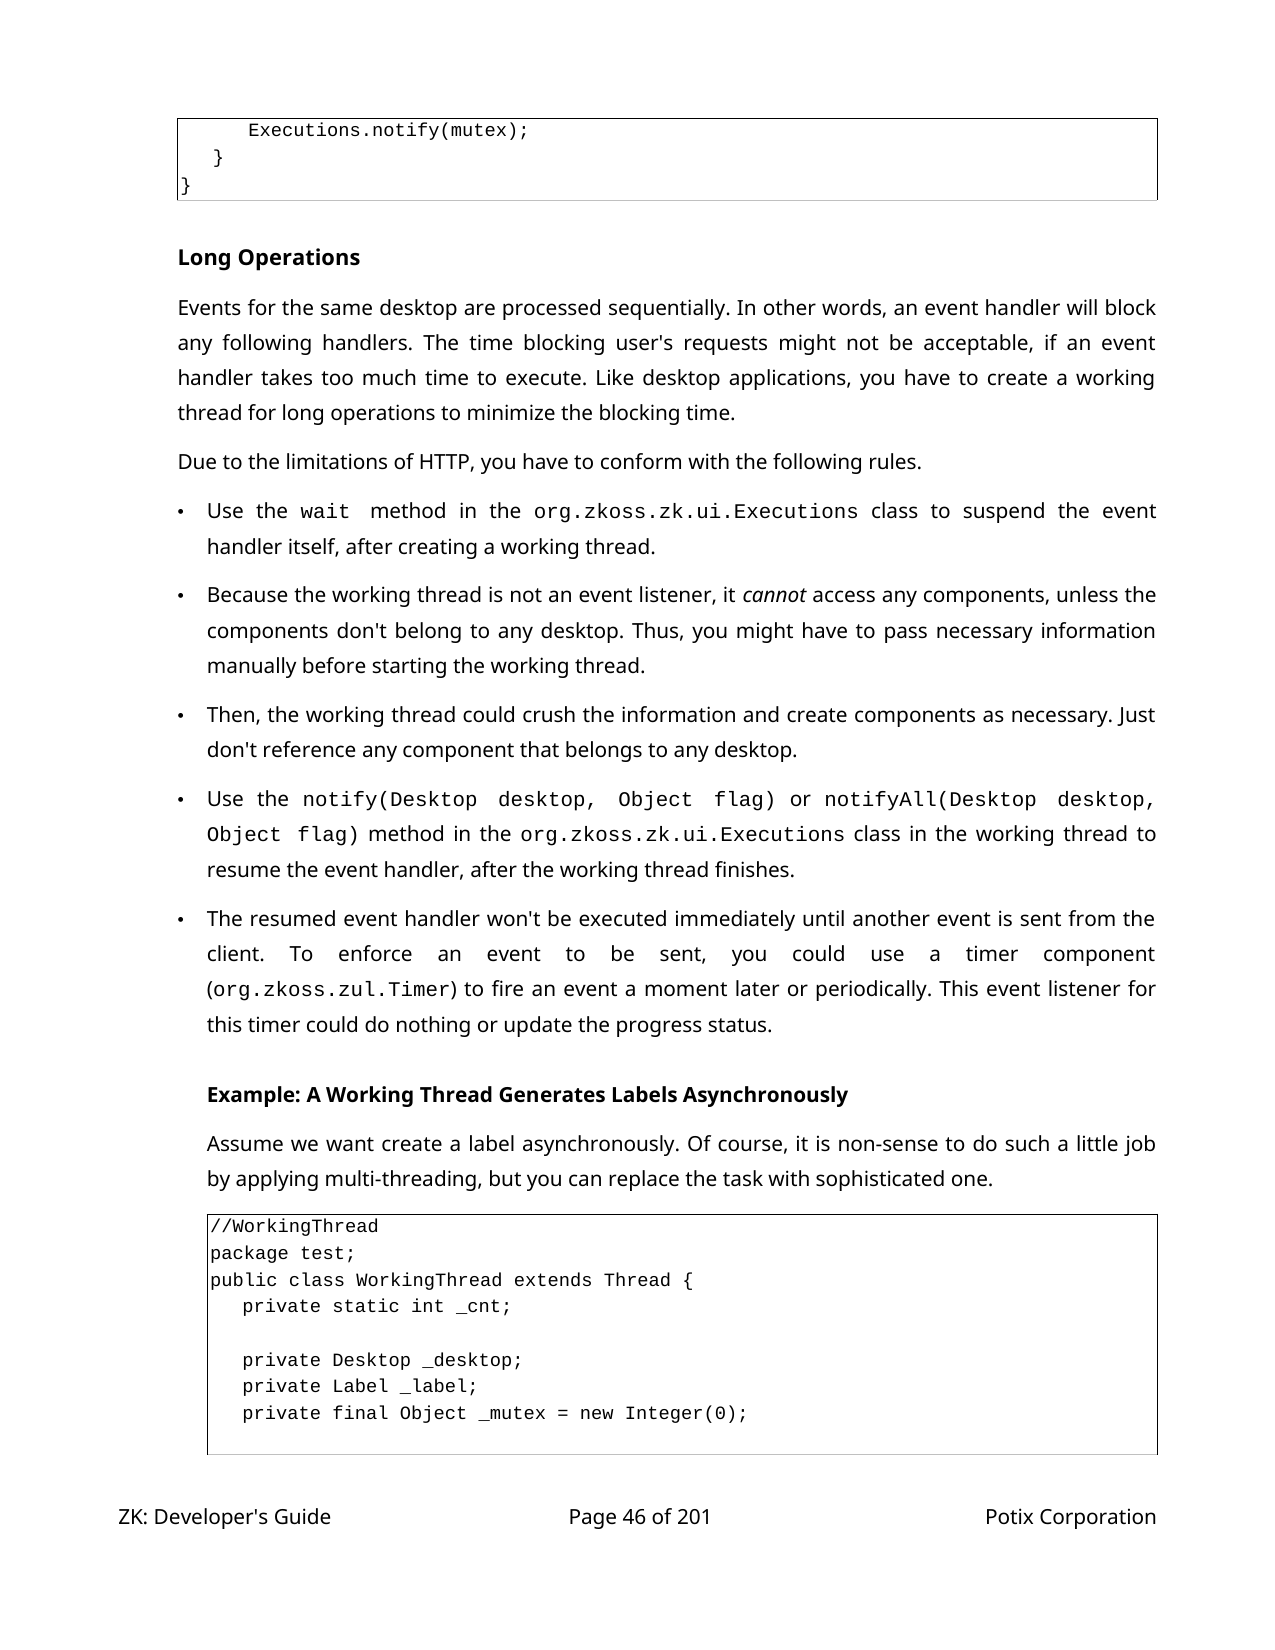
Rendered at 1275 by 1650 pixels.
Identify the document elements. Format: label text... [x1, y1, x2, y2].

subtitle Long Operations [177, 242, 1157, 272]
text public class WorkingThread extends Thread { private static int _cnt; private Desktop _desktop; private Label _label; private final Object _mutex = new Integer(0); [208, 1268, 1157, 1454]
list The resumed event handler won't be executed immediately until another event is sent from the client. To enforce an event to be sent, you could use a timer component (org.zkoss.zul.Timer) to fire an event a moment later or periodically. This event listener for this timer could do nothing or update the progress status. [177, 904, 1157, 1038]
text } [178, 172, 1157, 200]
text //WorkingThread [208, 1215, 1157, 1238]
list Then, the working thread could crush the information and create components as necessary. Just don't reference any component that belongs to any desktop. [177, 700, 1157, 763]
list Use the notify(Desktop desktop, Object flag) or notifyAll(Desktop desktop, Object flag) method in the org.zkoss.zk.ui.Executions class in the working thread to resume the event handler, after the working thread finishes. [177, 784, 1157, 883]
subtitle Example: A Working Thread Generates Labels Asynchronously [207, 1081, 1157, 1109]
text package test; [208, 1241, 1157, 1265]
list Use the wait method in the org.zkoss.zk.ui.Executions class to suspend the event handler itself, after creating a working thread. [177, 496, 1157, 560]
text Assume we want create a label asynchronously. Of course, it is non-sense to do such a little job by applying multi-threading, but you can replace the task with sophisticated one. [207, 1129, 1157, 1193]
text Due to the limitations of HTTP, you have to conform with the following rules. [177, 447, 1157, 476]
text Executions.notify(mutex); [178, 119, 1157, 142]
text Events for the same desktop are processed sequentially. In other words, an event handler will block any following handlers. The time blocking user's requests might not be acceptable, if an event handler takes too much time to execute. Like desktop applications, you have to create a working thread for long operations to minimize the blocking time. [177, 293, 1157, 427]
list Because the working thread is not an event listener, it cannot access any components, unless the components don't belong to any desktop. Thus, you might have to pass necessary information manually before starting the working thread. [177, 581, 1157, 679]
text } [178, 145, 1157, 169]
